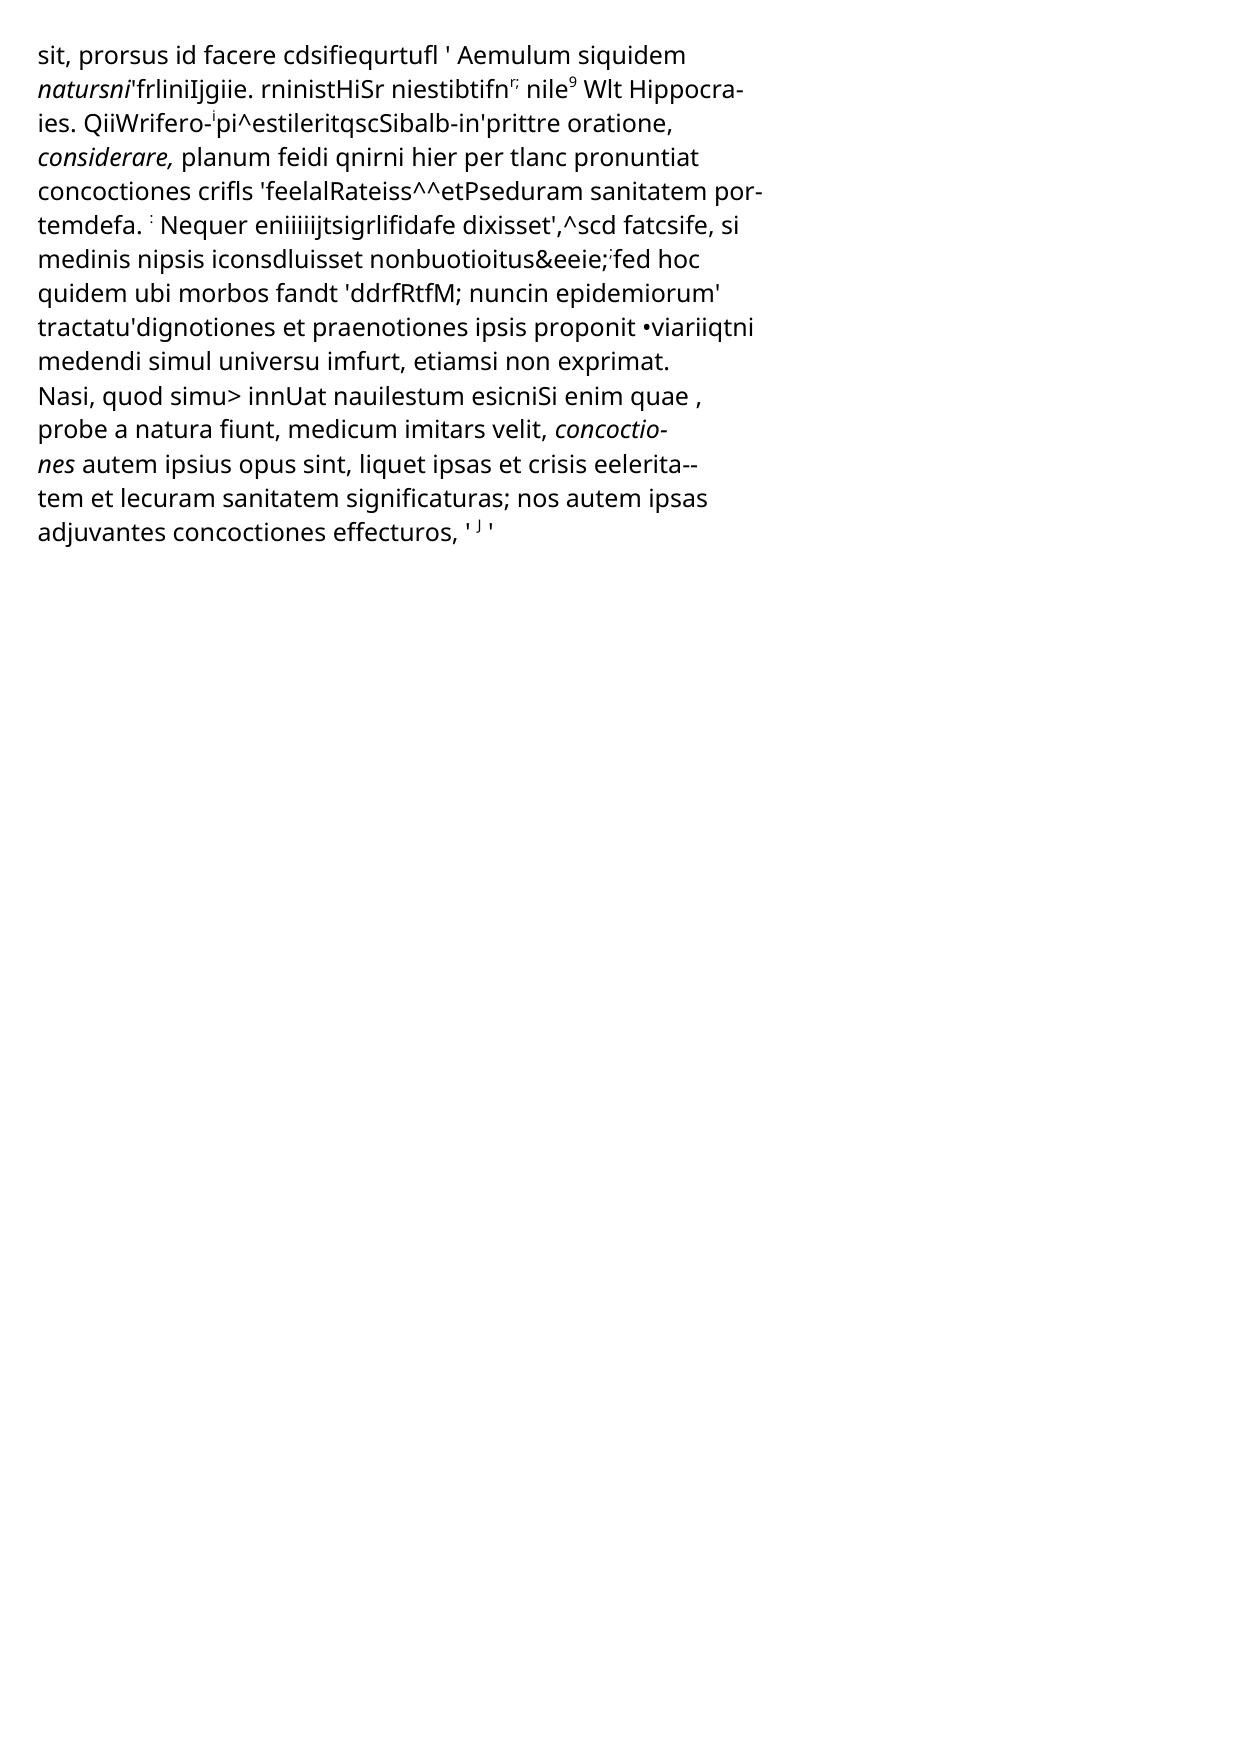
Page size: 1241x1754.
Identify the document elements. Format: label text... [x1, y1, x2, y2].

text sit, prorsus id facere cdsifiequrtufl ' Aemulum siquidem natursni'frliniIjgiie. rninistHiSr niestibtifnr; nile9 Wlt Hippocra- ies. QiiWrifero-ipi^estileritqscSibalb-in'prittre oratione, considerare, planum feidi qnirni hier per tlanc pronuntiat concoctiones crifls 'feelalRateiss^^etPseduram sanitatem por- temdefa. : Nequer eniiiiijtsigrlifidafe dixisset',^scd fatcsife, si medinis nipsis iconsdluisset nonbuotioitus&eeie;;fed hoc quidem ubi morbos fandt 'ddrfRtfM; nuncin epidemiorum' tractatu'dignotiones et praenotiones ipsis proponit •viariiqtni medendi simul universu imfurt, etiamsi non exprimat. Nasi, quod simu> innUat nauilestum esicniSi enim quae , probe a natura fiunt, medicum imitars velit, concoctio- nes autem ipsius opus sint, liquet ipsas et crisis eelerita-- tem et lecuram sanitatem significaturas; nos autem ipsas adjuvantes concoctiones effecturos, ' J ' [37, 37, 1203, 548]
